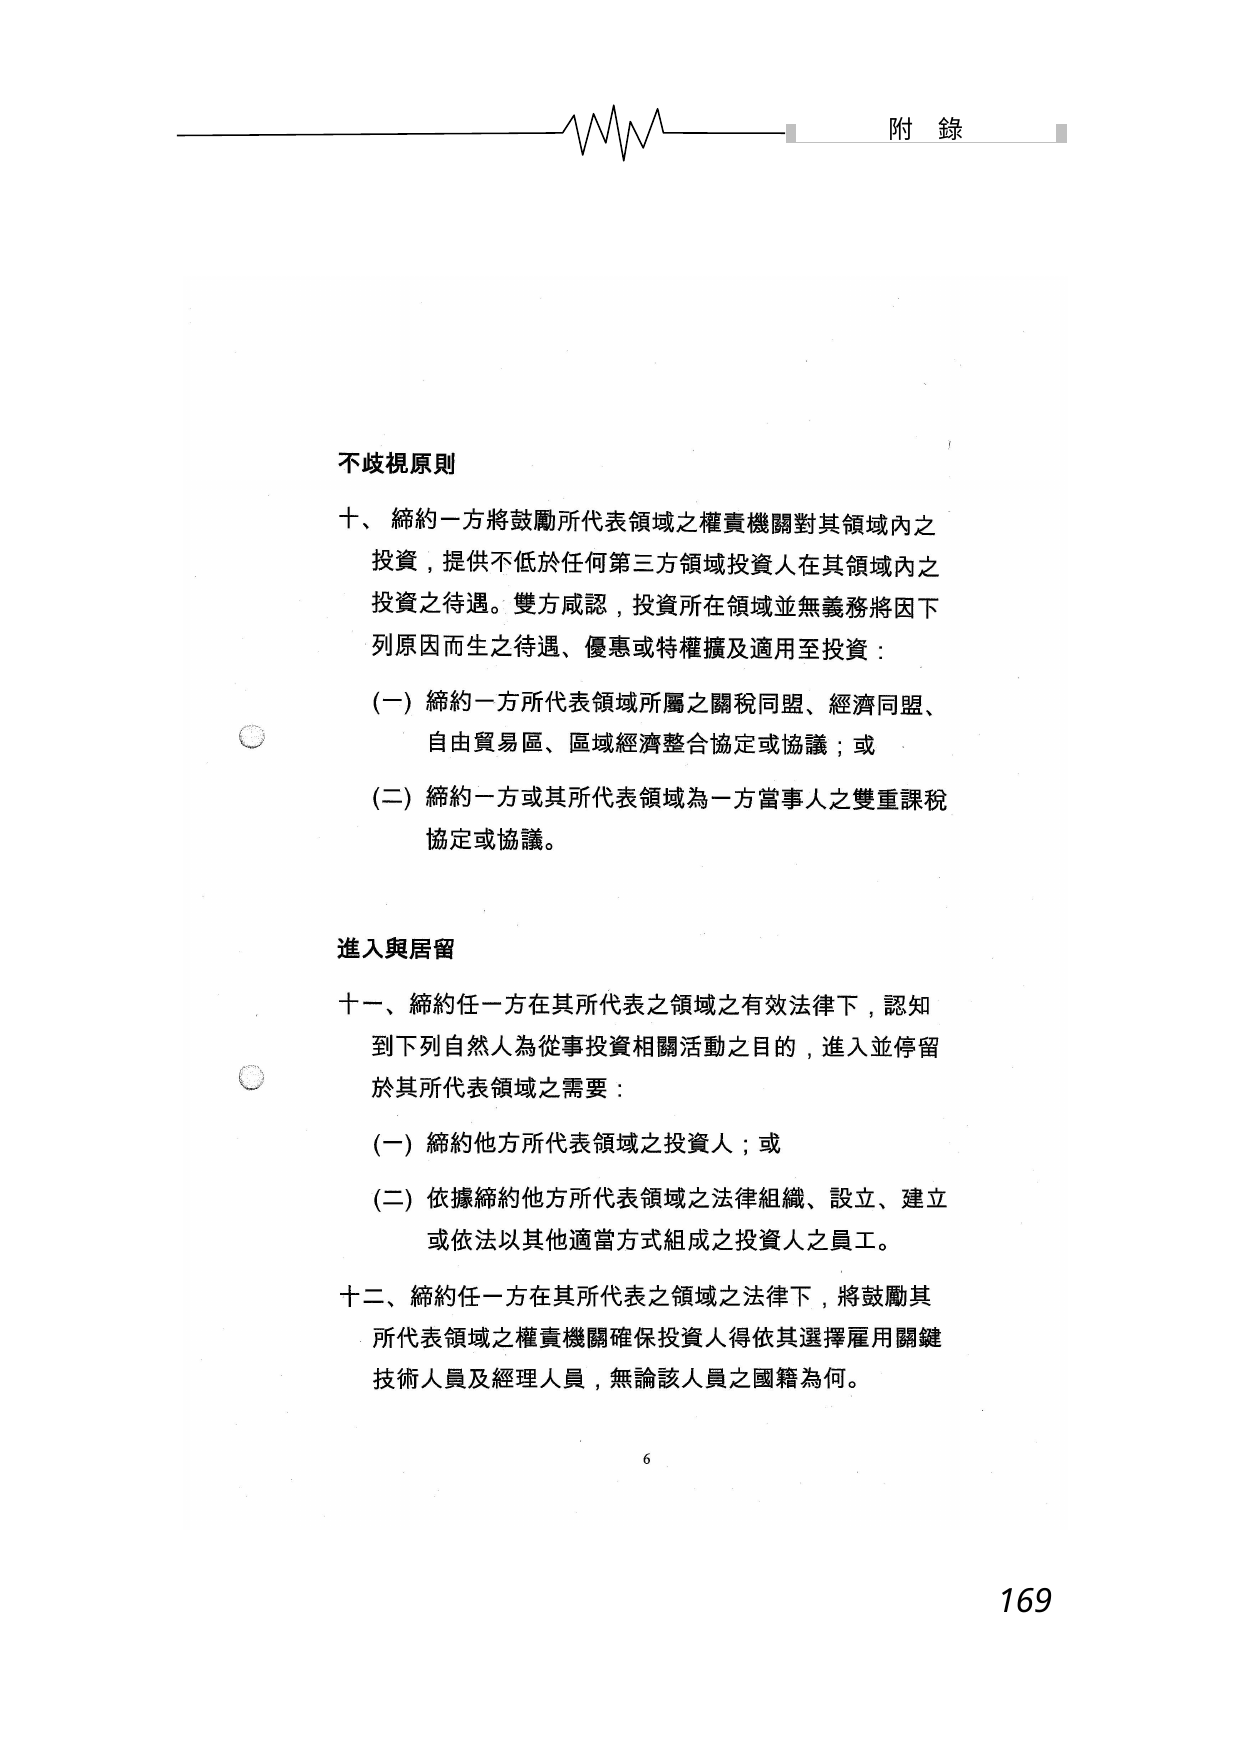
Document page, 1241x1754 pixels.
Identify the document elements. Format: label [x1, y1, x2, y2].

picture [182, 276, 1069, 1530]
